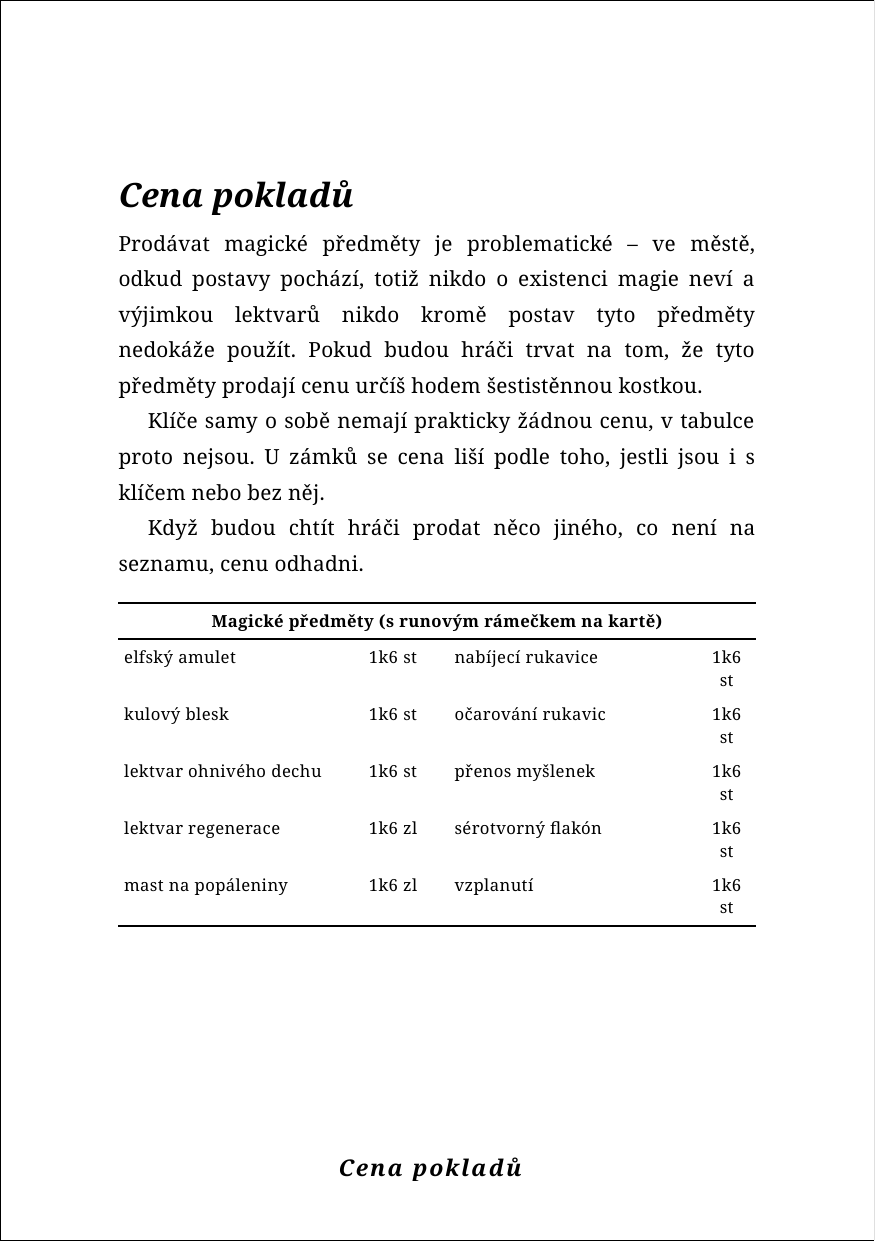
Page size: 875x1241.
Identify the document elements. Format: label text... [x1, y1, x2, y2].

table_cell lektvar regenerace [118, 811, 360, 868]
table_cell [425, 754, 449, 811]
table_cell 1k6 zl [360, 811, 425, 868]
table_cell sérotvorný flakón [449, 811, 697, 868]
table_cell 1k6 st [697, 811, 756, 868]
table_header Magické předměty (s runovým rámečkem na kartě) [118, 604, 756, 638]
table_cell elfský amulet [118, 640, 360, 697]
table_cell kulový blesk [118, 697, 360, 754]
table_cell mast na popáleniny [118, 868, 360, 924]
table_cell 1k6 st [697, 697, 756, 754]
table_cell [425, 811, 449, 868]
table_cell nabíjecí rukavice [449, 640, 697, 697]
table_cell vzplanutí [449, 868, 697, 924]
table_cell 1k6 zl [360, 868, 425, 924]
table_cell [425, 640, 449, 697]
table_cell 1k6 st [360, 697, 425, 754]
table_cell 1k6 st [697, 754, 756, 811]
table_cell 1k6 st [360, 754, 425, 811]
table_cell 1k6 st [360, 640, 425, 697]
table_cell 1k6 st [697, 868, 756, 924]
subtitle Cena pokladů [118, 172, 756, 217]
table_cell [425, 868, 449, 924]
table_cell lektvar ohnivého dechu [118, 754, 360, 811]
text Prodávat magické předměty je problematické – ve městě, odkud postavy pochází, totiž nikdo o existenci magie neví a výjimkou lektvarů nikdo kromě postav tyto předměty nedokáže použít. Pokud budou hráči trvat na tom, že tyto předměty prodají cenu určíš hodem šestistěnnou kostkou. Klíče samy o sobě nemají prakticky žádnou cenu, v tabulce proto nejsou. U zámků se cena liší podle toho, jestli jsou i s klíčem nebo bez něj. Když budou chtít hráči prodat něco jiného, co není na seznamu, cenu odhadni. [118, 229, 756, 577]
table_cell 1k6 st [697, 640, 756, 697]
table_cell očarování rukavic [449, 697, 697, 754]
table_cell [425, 697, 449, 754]
table_cell přenos myšlenek [449, 754, 697, 811]
